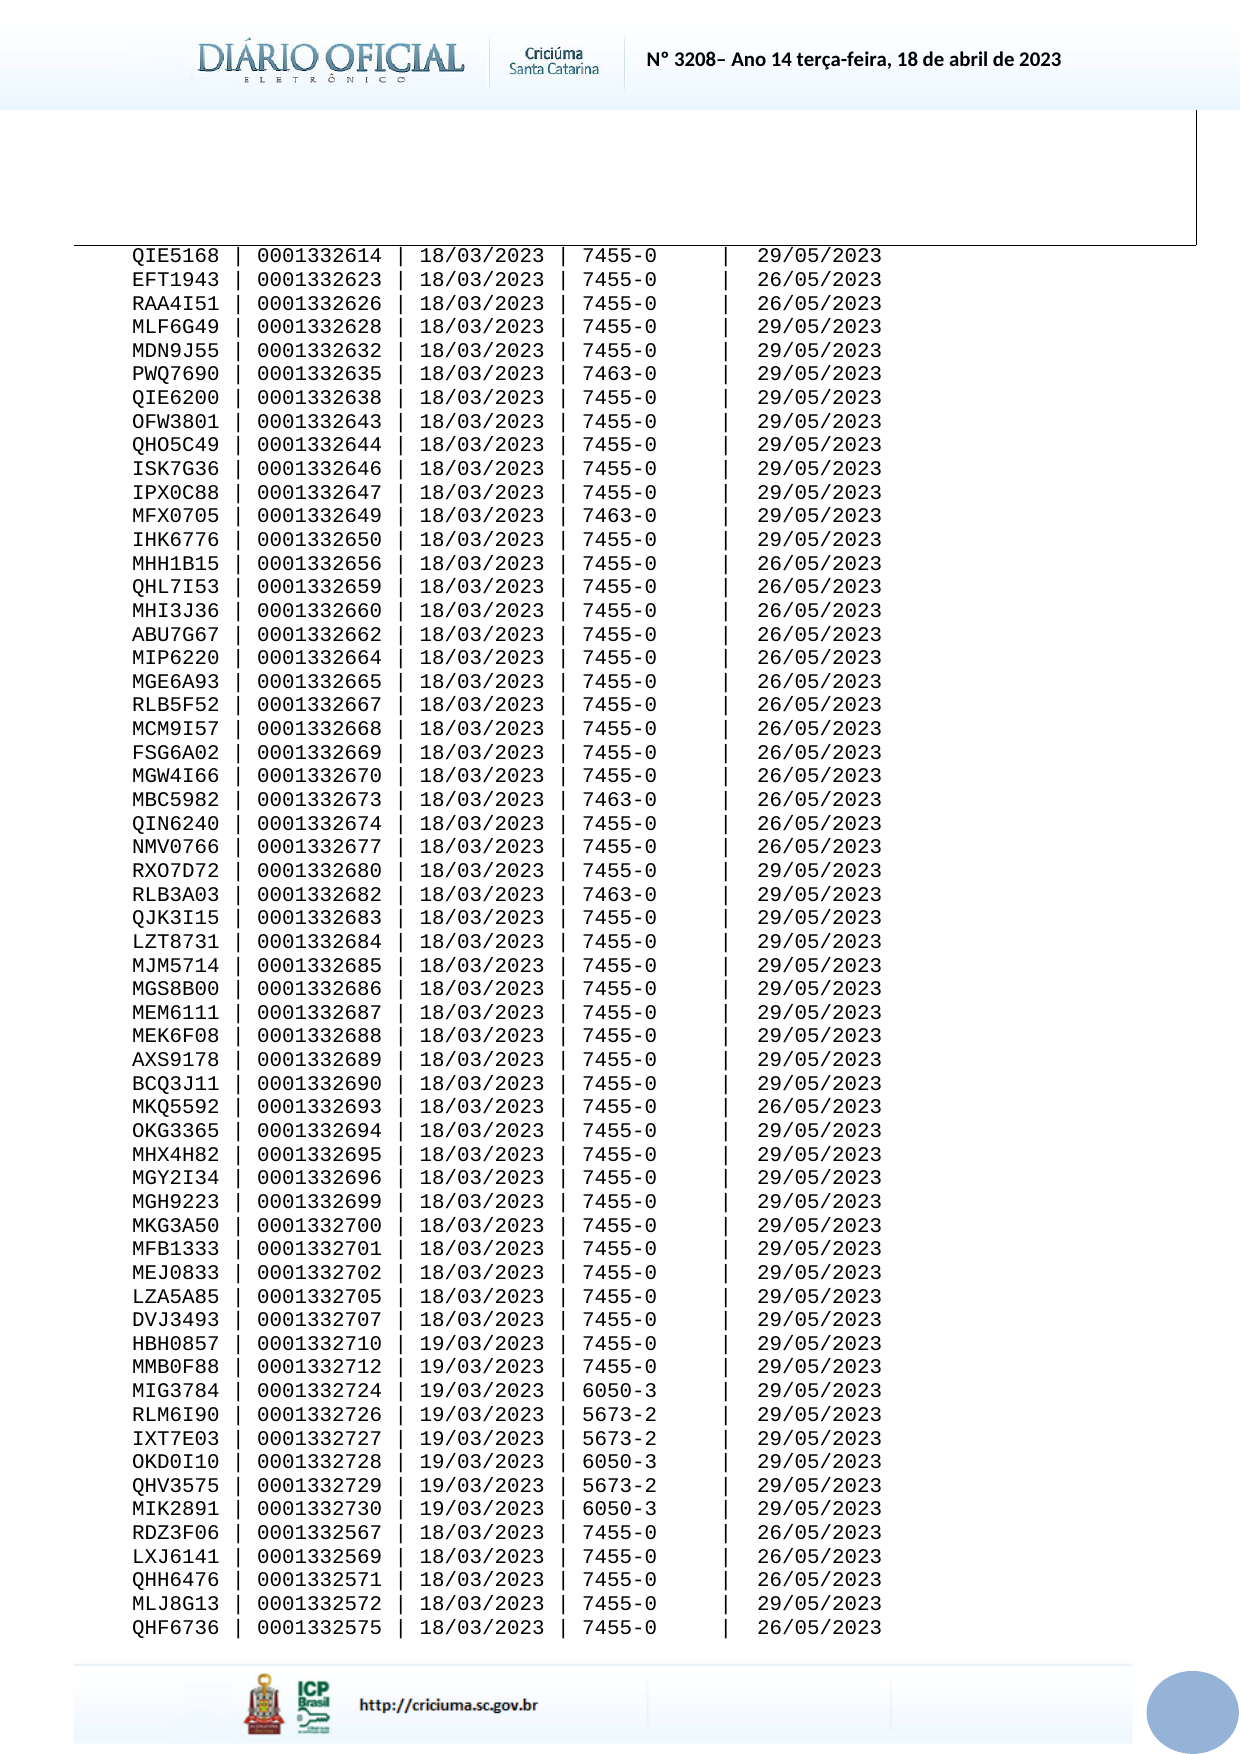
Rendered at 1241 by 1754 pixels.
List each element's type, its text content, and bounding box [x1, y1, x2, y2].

text LXJ6141 | 0001332569 | 18/03/2023 | 7455-0 | 26/05/2023 [44, 1546, 1196, 1569]
text IXT7E03 | 0001332727 | 19/03/2023 | 5673-2 | 29/05/2023 [44, 1427, 1196, 1451]
text MIG3784 | 0001332724 | 19/03/2023 | 6050-3 | 29/05/2023 [44, 1380, 1196, 1404]
text MLF6G49 | 0001332628 | 18/03/2023 | 7455-0 | 29/05/2023 [44, 316, 1196, 340]
text MKQ5592 | 0001332693 | 18/03/2023 | 7455-0 | 26/05/2023 [44, 1096, 1196, 1120]
text MFB1333 | 0001332701 | 18/03/2023 | 7455-0 | 29/05/2023 [44, 1238, 1196, 1262]
text MEK6F08 | 0001332688 | 18/03/2023 | 7455-0 | 29/05/2023 [44, 1026, 1196, 1049]
text MGE6A93 | 0001332665 | 18/03/2023 | 7455-0 | 26/05/2023 [44, 671, 1196, 694]
text MIP6220 | 0001332664 | 18/03/2023 | 7455-0 | 26/05/2023 [44, 647, 1196, 671]
text RLM6I90 | 0001332726 | 19/03/2023 | 5673-2 | 29/05/2023 [44, 1404, 1196, 1427]
text LZT8731 | 0001332684 | 18/03/2023 | 7455-0 | 29/05/2023 [44, 931, 1196, 954]
text MEJ0833 | 0001332702 | 18/03/2023 | 7455-0 | 29/05/2023 [44, 1262, 1196, 1286]
text NMV0766 | 0001332677 | 18/03/2023 | 7455-0 | 26/05/2023 [44, 836, 1196, 860]
text RLB3A03 | 0001332682 | 18/03/2023 | 7463-0 | 29/05/2023 [44, 884, 1196, 907]
text MBC5982 | 0001332673 | 18/03/2023 | 7463-0 | 26/05/2023 [44, 789, 1196, 813]
text MGY2I34 | 0001332696 | 18/03/2023 | 7455-0 | 29/05/2023 [44, 1167, 1196, 1191]
text MIK2891 | 0001332730 | 19/03/2023 | 6050-3 | 29/05/2023 [44, 1498, 1196, 1522]
text DVJ3493 | 0001332707 | 18/03/2023 | 7455-0 | 29/05/2023 [44, 1309, 1196, 1333]
text MGS8B00 | 0001332686 | 18/03/2023 | 7455-0 | 29/05/2023 [44, 978, 1196, 1002]
text MGW4I66 | 0001332670 | 18/03/2023 | 7455-0 | 26/05/2023 [44, 765, 1196, 789]
text ABU7G67 | 0001332662 | 18/03/2023 | 7455-0 | 26/05/2023 [44, 623, 1196, 647]
text QIN6240 | 0001332674 | 18/03/2023 | 7455-0 | 26/05/2023 [44, 813, 1196, 836]
text MLJ8G13 | 0001332572 | 18/03/2023 | 7455-0 | 29/05/2023 [44, 1593, 1196, 1617]
text MHX4H82 | 0001332695 | 18/03/2023 | 7455-0 | 29/05/2023 [44, 1144, 1196, 1167]
text MHH1B15 | 0001332656 | 18/03/2023 | 7455-0 | 26/05/2023 [44, 553, 1196, 576]
text QHV3575 | 0001332729 | 19/03/2023 | 5673-2 | 29/05/2023 [44, 1475, 1196, 1498]
text RXO7D72 | 0001332680 | 18/03/2023 | 7455-0 | 29/05/2023 [44, 860, 1196, 884]
text LZA5A85 | 0001332705 | 18/03/2023 | 7455-0 | 29/05/2023 [44, 1286, 1196, 1309]
text MMB0F88 | 0001332712 | 19/03/2023 | 7455-0 | 29/05/2023 [44, 1357, 1196, 1380]
text MHI3J36 | 0001332660 | 18/03/2023 | 7455-0 | 26/05/2023 [44, 600, 1196, 623]
text QHO5C49 | 0001332644 | 18/03/2023 | 7455-0 | 29/05/2023 [44, 434, 1196, 458]
text IPX0C88 | 0001332647 | 18/03/2023 | 7455-0 | 29/05/2023 [44, 482, 1196, 505]
text IHK6776 | 0001332650 | 18/03/2023 | 7455-0 | 29/05/2023 [44, 529, 1196, 553]
text MJM5714 | 0001332685 | 18/03/2023 | 7455-0 | 29/05/2023 [44, 954, 1196, 978]
text EFT1943 | 0001332623 | 18/03/2023 | 7455-0 | 26/05/2023 [44, 269, 1196, 292]
text MGH9223 | 0001332699 | 18/03/2023 | 7455-0 | 29/05/2023 [44, 1191, 1196, 1215]
text HBH0857 | 0001332710 | 19/03/2023 | 7455-0 | 29/05/2023 [44, 1333, 1196, 1357]
text QJK3I15 | 0001332683 | 18/03/2023 | 7455-0 | 29/05/2023 [44, 907, 1196, 931]
text MCM9I57 | 0001332668 | 18/03/2023 | 7455-0 | 26/05/2023 [44, 718, 1196, 742]
text MFX0705 | 0001332649 | 18/03/2023 | 7463-0 | 29/05/2023 [44, 505, 1196, 529]
text AXS9178 | 0001332689 | 18/03/2023 | 7455-0 | 29/05/2023 [44, 1049, 1196, 1073]
text MKG3A50 | 0001332700 | 18/03/2023 | 7455-0 | 29/05/2023 [44, 1215, 1196, 1238]
text OFW3801 | 0001332643 | 18/03/2023 | 7455-0 | 29/05/2023 [44, 411, 1196, 434]
text QIE6200 | 0001332638 | 18/03/2023 | 7455-0 | 29/05/2023 [44, 387, 1196, 411]
text ISK7G36 | 0001332646 | 18/03/2023 | 7455-0 | 29/05/2023 [44, 458, 1196, 482]
text QIE5168 | 0001332614 | 18/03/2023 | 7455-0 | 29/05/2023 [44, 245, 1196, 269]
text OKD0I10 | 0001332728 | 19/03/2023 | 6050-3 | 29/05/2023 [44, 1451, 1196, 1475]
text MDN9J55 | 0001332632 | 18/03/2023 | 7455-0 | 29/05/2023 [44, 340, 1196, 363]
text QHH6476 | 0001332571 | 18/03/2023 | 7455-0 | 26/05/2023 [44, 1569, 1196, 1593]
text QHF6736 | 0001332575 | 18/03/2023 | 7455-0 | 26/05/2023 [44, 1617, 1196, 1640]
text FSG6A02 | 0001332669 | 18/03/2023 | 7455-0 | 26/05/2023 [44, 742, 1196, 765]
text RAA4I51 | 0001332626 | 18/03/2023 | 7455-0 | 26/05/2023 [44, 292, 1196, 316]
text OKG3365 | 0001332694 | 18/03/2023 | 7455-0 | 29/05/2023 [44, 1120, 1196, 1144]
text RLB5F52 | 0001332667 | 18/03/2023 | 7455-0 | 26/05/2023 [44, 694, 1196, 718]
text RDZ3F06 | 0001332567 | 18/03/2023 | 7455-0 | 26/05/2023 [44, 1522, 1196, 1546]
text BCQ3J11 | 0001332690 | 18/03/2023 | 7455-0 | 29/05/2023 [44, 1073, 1196, 1096]
text QHL7I53 | 0001332659 | 18/03/2023 | 7455-0 | 26/05/2023 [44, 576, 1196, 600]
text MEM6111 | 0001332687 | 18/03/2023 | 7455-0 | 29/05/2023 [44, 1002, 1196, 1026]
text PWQ7690 | 0001332635 | 18/03/2023 | 7463-0 | 29/05/2023 [44, 363, 1196, 387]
